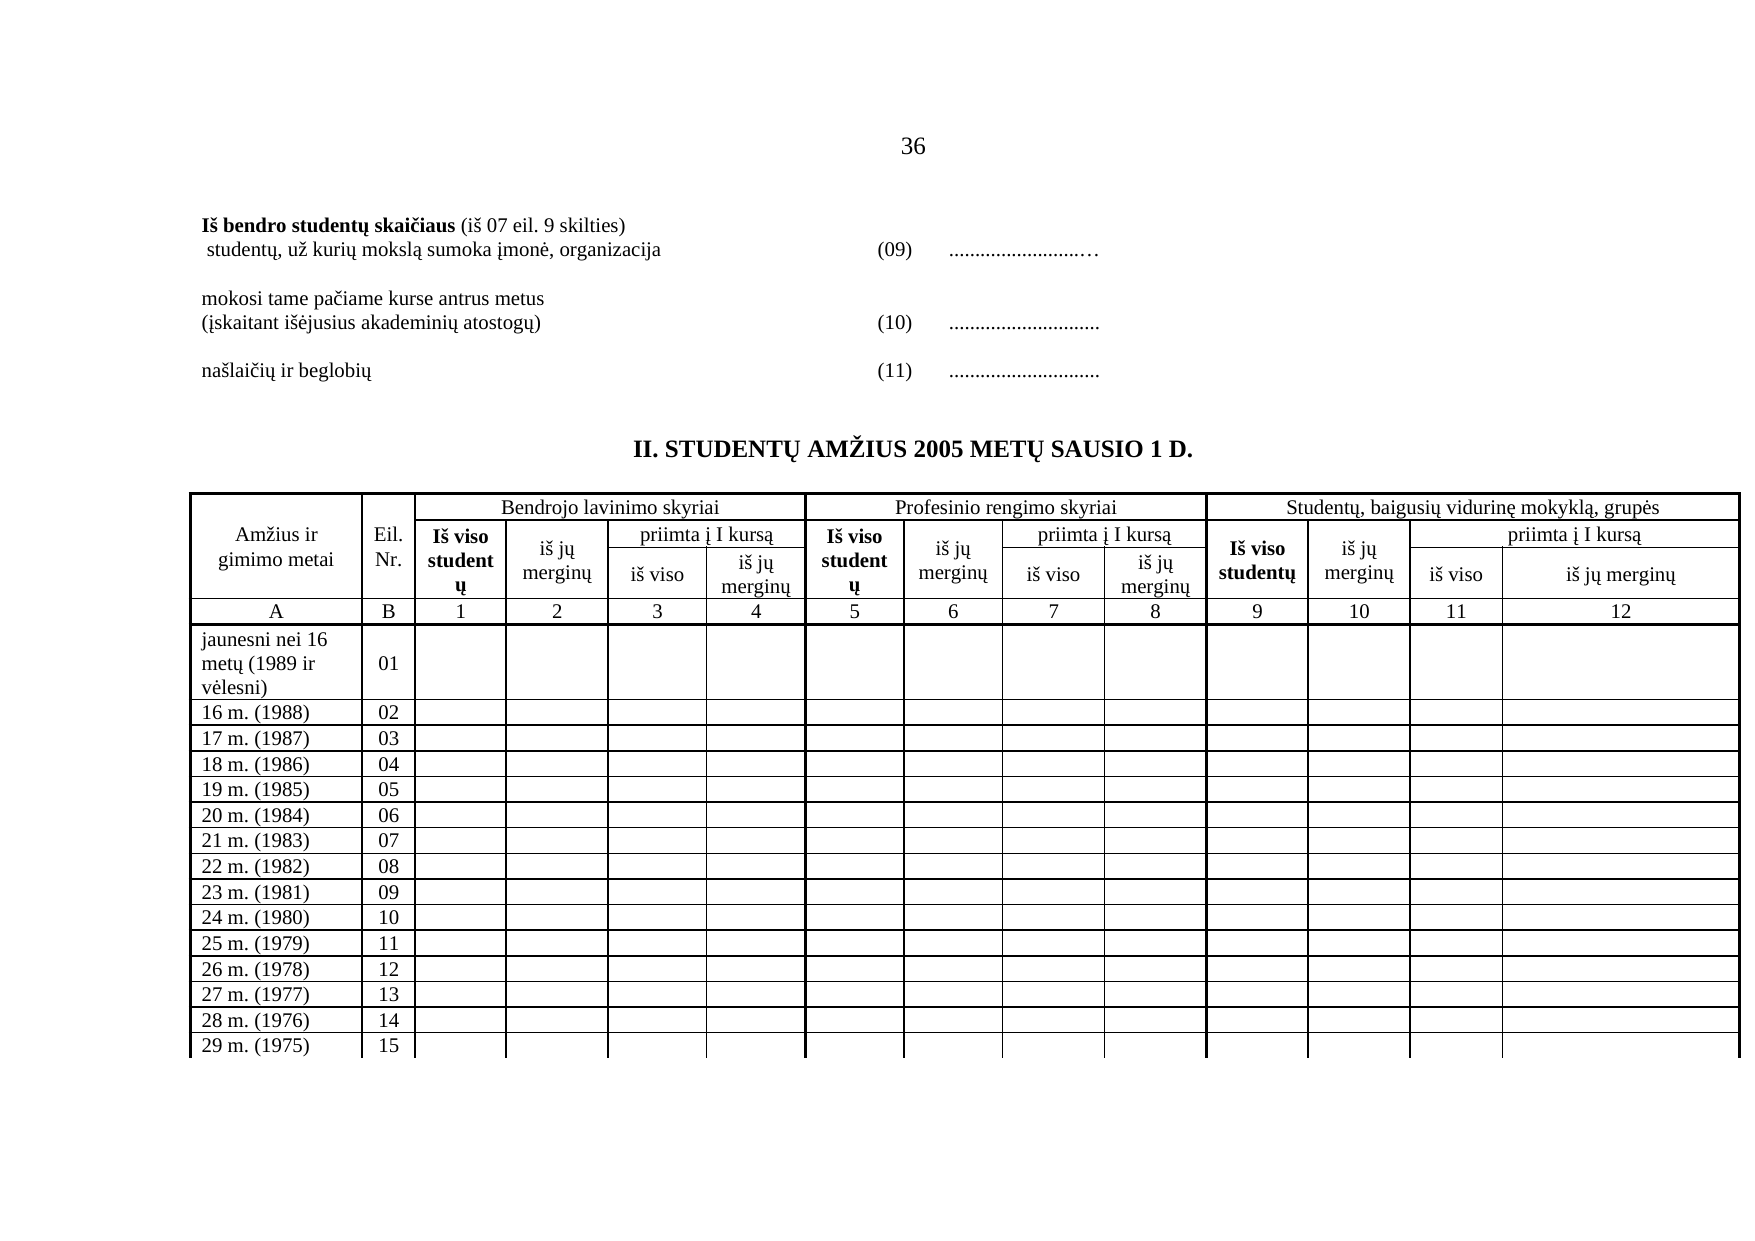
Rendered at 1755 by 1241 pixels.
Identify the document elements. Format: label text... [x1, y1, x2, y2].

table_cell [866, 286, 938, 309]
table_cell [905, 905, 1002, 929]
table_cell [807, 880, 903, 904]
table_cell [1105, 854, 1205, 878]
table_cell [1208, 957, 1307, 981]
table_cell [1309, 931, 1409, 955]
table_cell [1550, 213, 1608, 237]
table_cell 22 m. (1982) [192, 854, 361, 878]
table_cell [1503, 905, 1738, 929]
table_cell [807, 700, 903, 724]
table_cell [1411, 957, 1502, 981]
table_cell [1208, 931, 1307, 955]
table_cell [416, 982, 505, 1006]
table_cell [1503, 1033, 1738, 1057]
table_cell [1411, 880, 1502, 904]
table_cell [707, 982, 804, 1006]
table_cell [1411, 803, 1502, 827]
table_cell [416, 1008, 505, 1032]
table_cell [938, 334, 1550, 358]
table_cell 10 [1309, 599, 1409, 623]
table_header [1550, 189, 1608, 213]
table_cell [1411, 854, 1502, 878]
table_cell (įskaitant išėjusius akademinių atostogų) [190, 310, 866, 334]
table_cell [807, 803, 903, 827]
table_cell [609, 1008, 706, 1032]
table_cell [707, 777, 804, 801]
table_cell [1503, 777, 1738, 801]
table_cell [507, 700, 607, 724]
table_cell [707, 854, 804, 878]
table_cell [1003, 626, 1104, 699]
table_cell jaunesni nei 16 metų (1989 ir vėlesni) [192, 626, 361, 699]
table_cell [1105, 1008, 1205, 1032]
table_cell [707, 1008, 804, 1032]
table_cell priimta į I kursą [1003, 521, 1205, 546]
table_cell [938, 286, 1550, 309]
table_cell [707, 828, 804, 852]
table_cell [609, 726, 706, 750]
table_cell našlaičių ir beglobių [190, 358, 866, 382]
table_cell [416, 1033, 505, 1057]
table_cell [1309, 626, 1409, 699]
table_cell [807, 854, 903, 878]
table_cell [609, 626, 706, 699]
table_cell [507, 1033, 607, 1057]
table_cell [905, 880, 1002, 904]
table_cell [1309, 777, 1409, 801]
table_cell [1105, 880, 1205, 904]
table_cell [507, 803, 607, 827]
table_header Bendrojo lavinimo skyriai [416, 495, 804, 519]
table_cell .........................… [938, 238, 1550, 261]
table_cell [1503, 957, 1738, 981]
table_cell [905, 803, 1002, 827]
table_cell [1003, 905, 1104, 929]
table_cell [1503, 854, 1738, 878]
table_cell 8 [1105, 599, 1205, 623]
table_cell [609, 880, 706, 904]
table_cell [1503, 626, 1738, 699]
table_cell [938, 213, 1550, 237]
table_cell [507, 777, 607, 801]
table_cell 25 m. (1979) [192, 931, 361, 955]
table_cell [1003, 752, 1104, 776]
table_cell [1309, 752, 1409, 776]
table_cell Iš viso studentų [1208, 521, 1307, 598]
table_cell [905, 854, 1002, 878]
table_cell [1105, 1033, 1205, 1057]
table_cell 27 m. (1977) [192, 982, 361, 1006]
table_cell [1003, 803, 1104, 827]
table_cell [416, 700, 505, 724]
table_cell 23 m. (1981) [192, 880, 361, 904]
table_cell [707, 626, 804, 699]
table_cell iš jų merginų [905, 521, 1002, 598]
table_cell 7 [1003, 599, 1104, 623]
table_cell [416, 854, 505, 878]
table_cell [1105, 828, 1205, 852]
table_cell [1208, 777, 1307, 801]
table_cell [190, 334, 866, 358]
table_cell [1411, 905, 1502, 929]
table_cell 02 [363, 700, 414, 724]
table_cell [807, 957, 903, 981]
table_cell [905, 752, 1002, 776]
table_cell 2 [507, 599, 607, 623]
table_cell [1105, 726, 1205, 750]
table_cell [1309, 700, 1409, 724]
table_cell [1208, 1033, 1307, 1057]
table_cell [507, 726, 607, 750]
table_cell [416, 752, 505, 776]
table_cell iš jų merginų [1503, 548, 1738, 598]
table_cell [1208, 700, 1307, 724]
table_cell [905, 626, 1002, 699]
table_cell [1503, 982, 1738, 1006]
table_cell 15 [363, 1033, 414, 1057]
table_cell ............................. [938, 358, 1550, 382]
table_cell [1105, 931, 1205, 955]
table_cell [507, 626, 607, 699]
table_cell [707, 931, 804, 955]
table_cell [707, 880, 804, 904]
table_cell iš jų merginų [1309, 521, 1409, 598]
table_cell [1411, 626, 1502, 699]
table_cell [1208, 1008, 1307, 1032]
table_header Studentų, baigusių vidurinę mokyklą, grupės [1208, 495, 1738, 519]
table_cell [905, 931, 1002, 955]
table_cell [507, 752, 607, 776]
table_cell [807, 1033, 903, 1057]
table_cell 28 m. (1976) [192, 1008, 361, 1032]
table_cell [1105, 982, 1205, 1006]
table_cell [1411, 777, 1502, 801]
table_cell 05 [363, 777, 414, 801]
table_cell [416, 828, 505, 852]
table_cell [905, 777, 1002, 801]
table_cell [1411, 752, 1502, 776]
table_cell 13 [363, 982, 414, 1006]
table_cell [190, 382, 866, 406]
table_cell 18 m. (1986) [192, 752, 361, 776]
table_cell [707, 726, 804, 750]
table_cell 04 [363, 752, 414, 776]
table_cell [416, 626, 505, 699]
table_cell [807, 905, 903, 929]
table_cell [807, 726, 903, 750]
table_cell [609, 957, 706, 981]
table_cell 9 [1208, 599, 1307, 623]
table_cell [609, 905, 706, 929]
table_cell iš jų merginų [507, 521, 607, 598]
table_cell [1003, 726, 1104, 750]
table_cell [1003, 880, 1104, 904]
table_cell 21 m. (1983) [192, 828, 361, 852]
table_cell 19 m. (1985) [192, 777, 361, 801]
table_cell [807, 982, 903, 1006]
table_cell [707, 1033, 804, 1057]
table_cell [807, 828, 903, 852]
table_cell [1003, 931, 1104, 955]
table_cell mokosi tame pačiame kurse antrus metus [190, 286, 866, 309]
table_cell ............................. [938, 310, 1550, 334]
table_cell 29 m. (1975) [192, 1033, 361, 1057]
table_cell [1105, 700, 1205, 724]
table_cell [1550, 310, 1608, 334]
table_cell 11 [363, 931, 414, 955]
table_cell [416, 957, 505, 981]
table_cell 4 [707, 599, 804, 623]
table_cell [1105, 626, 1205, 699]
table_cell [1105, 957, 1205, 981]
table_cell [1309, 803, 1409, 827]
table_header Amžius ir gimimo metai [192, 495, 361, 598]
table_cell [609, 854, 706, 878]
table_cell [1208, 982, 1307, 1006]
table_cell [905, 726, 1002, 750]
table_cell [1208, 905, 1307, 929]
table_cell [609, 931, 706, 955]
table_cell [905, 957, 1002, 981]
table_cell [938, 261, 1550, 286]
table_cell [1003, 777, 1104, 801]
table_header [866, 189, 938, 213]
table_header Eil. Nr. [363, 495, 414, 598]
table_cell [1309, 726, 1409, 750]
table_cell iš viso [1003, 548, 1104, 598]
table_cell [905, 982, 1002, 1006]
table_cell 12 [1503, 599, 1738, 623]
table_cell [1550, 358, 1608, 382]
table_cell [707, 752, 804, 776]
table_cell [807, 626, 903, 699]
table_cell [1208, 828, 1307, 852]
table_header [938, 189, 1550, 213]
table_cell 01 [363, 626, 414, 699]
table_cell Iš viso studentų [807, 521, 903, 598]
table_cell [1503, 931, 1738, 955]
table_cell [1309, 1008, 1409, 1032]
table_cell [707, 700, 804, 724]
table_cell [1003, 1008, 1104, 1032]
table_cell [866, 382, 938, 406]
table_cell [1208, 626, 1307, 699]
table_cell 09 [363, 880, 414, 904]
table_cell [190, 261, 866, 286]
table_cell 14 [363, 1008, 414, 1032]
table_cell [707, 957, 804, 981]
table_cell [1503, 828, 1738, 852]
table_header [190, 189, 866, 213]
table_cell [866, 213, 938, 237]
table_cell [1503, 880, 1738, 904]
text II. studentų amžius 2005 metų sausio 1 d. [190, 434, 1636, 463]
table_cell [807, 931, 903, 955]
table_cell [1411, 1008, 1502, 1032]
table_cell [1309, 905, 1409, 929]
table_cell B [363, 599, 414, 623]
table_cell [1208, 752, 1307, 776]
table_cell 11 [1411, 599, 1502, 623]
table_cell [416, 931, 505, 955]
table_cell [1003, 854, 1104, 878]
table_cell [1503, 726, 1738, 750]
table_cell [1309, 957, 1409, 981]
table_cell 5 [807, 599, 903, 623]
table_cell 20 m. (1984) [192, 803, 361, 827]
table_cell (09) [866, 238, 938, 261]
table_cell [1003, 1033, 1104, 1057]
table_cell priimta į I kursą [609, 521, 804, 546]
table_cell [609, 700, 706, 724]
table_cell [905, 700, 1002, 724]
table_cell (10) [866, 310, 938, 334]
table_cell [1411, 700, 1502, 724]
table_cell [609, 777, 706, 801]
table_cell [1208, 880, 1307, 904]
table_cell [1550, 261, 1608, 286]
table_cell [507, 957, 607, 981]
table_cell [1309, 828, 1409, 852]
table_cell [1208, 854, 1307, 878]
table_cell [609, 982, 706, 1006]
table_cell [609, 1033, 706, 1057]
table_cell [1411, 828, 1502, 852]
table_cell [507, 854, 607, 878]
table_cell [1208, 803, 1307, 827]
table_cell 12 [363, 957, 414, 981]
table_cell 6 [905, 599, 1002, 623]
table_cell [1003, 828, 1104, 852]
table_cell [1208, 726, 1307, 750]
table_cell [507, 1008, 607, 1032]
table_cell [507, 905, 607, 929]
table_cell Iš bendro studentų skaičiaus (iš 07 eil. 9 skilties) [190, 213, 866, 237]
table_cell [1003, 957, 1104, 981]
table_cell 07 [363, 828, 414, 852]
table_cell [1550, 382, 1608, 406]
table_cell [1550, 286, 1608, 309]
table_cell A [192, 599, 361, 623]
table_cell [807, 777, 903, 801]
table_cell [1411, 982, 1502, 1006]
table_cell [1309, 880, 1409, 904]
table_cell [1309, 854, 1409, 878]
table_cell [1105, 803, 1205, 827]
table_cell 06 [363, 803, 414, 827]
table_cell [1105, 777, 1205, 801]
table_cell [507, 931, 607, 955]
table_cell [938, 382, 1550, 406]
table_cell [905, 828, 1002, 852]
table_cell [1550, 334, 1608, 358]
table_cell 26 m. (1978) [192, 957, 361, 981]
table_header Profesinio rengimo skyriai [807, 495, 1205, 519]
table_cell [807, 1008, 903, 1032]
table_cell 3 [609, 599, 706, 623]
table_cell studentų, už kurių mokslą sumoka įmonė, organizacija [190, 238, 866, 261]
table_cell [416, 777, 505, 801]
table_cell [1105, 905, 1205, 929]
table_cell 17 m. (1987) [192, 726, 361, 750]
table_cell [416, 905, 505, 929]
table_cell [1411, 726, 1502, 750]
table_cell priimta į I kursą [1411, 521, 1738, 546]
table_cell [416, 880, 505, 904]
table_cell [707, 803, 804, 827]
table_cell [609, 803, 706, 827]
table_cell [507, 880, 607, 904]
table_cell [905, 1008, 1002, 1032]
table_cell [416, 726, 505, 750]
table_cell [707, 905, 804, 929]
table_cell iš jų merginų [1105, 548, 1205, 598]
table_cell 08 [363, 854, 414, 878]
table_cell [1503, 700, 1738, 724]
table_cell [905, 1033, 1002, 1057]
table_cell [866, 334, 938, 358]
table_cell [1003, 982, 1104, 1006]
table_cell 16 m. (1988) [192, 700, 361, 724]
table_cell [1003, 700, 1104, 724]
table_cell iš viso [1411, 548, 1502, 598]
table_cell iš viso [609, 548, 706, 598]
table_cell [609, 752, 706, 776]
table_cell 24 m. (1980) [192, 905, 361, 929]
table_cell [416, 803, 505, 827]
table_cell [807, 752, 903, 776]
table_cell [1309, 1033, 1409, 1057]
table_cell [1411, 1033, 1502, 1057]
table_cell [866, 261, 938, 286]
table_cell [1105, 752, 1205, 776]
table_cell 03 [363, 726, 414, 750]
table_cell [609, 828, 706, 852]
table_cell [1309, 982, 1409, 1006]
table_cell [1503, 803, 1738, 827]
table_cell iš jų merginų [707, 548, 804, 598]
table_cell 1 [416, 599, 505, 623]
table_cell Iš viso studentų [416, 521, 505, 598]
table_cell [1550, 238, 1608, 261]
table_cell [1503, 1008, 1738, 1032]
table_cell [1411, 931, 1502, 955]
table_cell 10 [363, 905, 414, 929]
table_cell (11) [866, 358, 938, 382]
table_cell [507, 982, 607, 1006]
table_cell [1503, 752, 1738, 776]
table_cell [507, 828, 607, 852]
